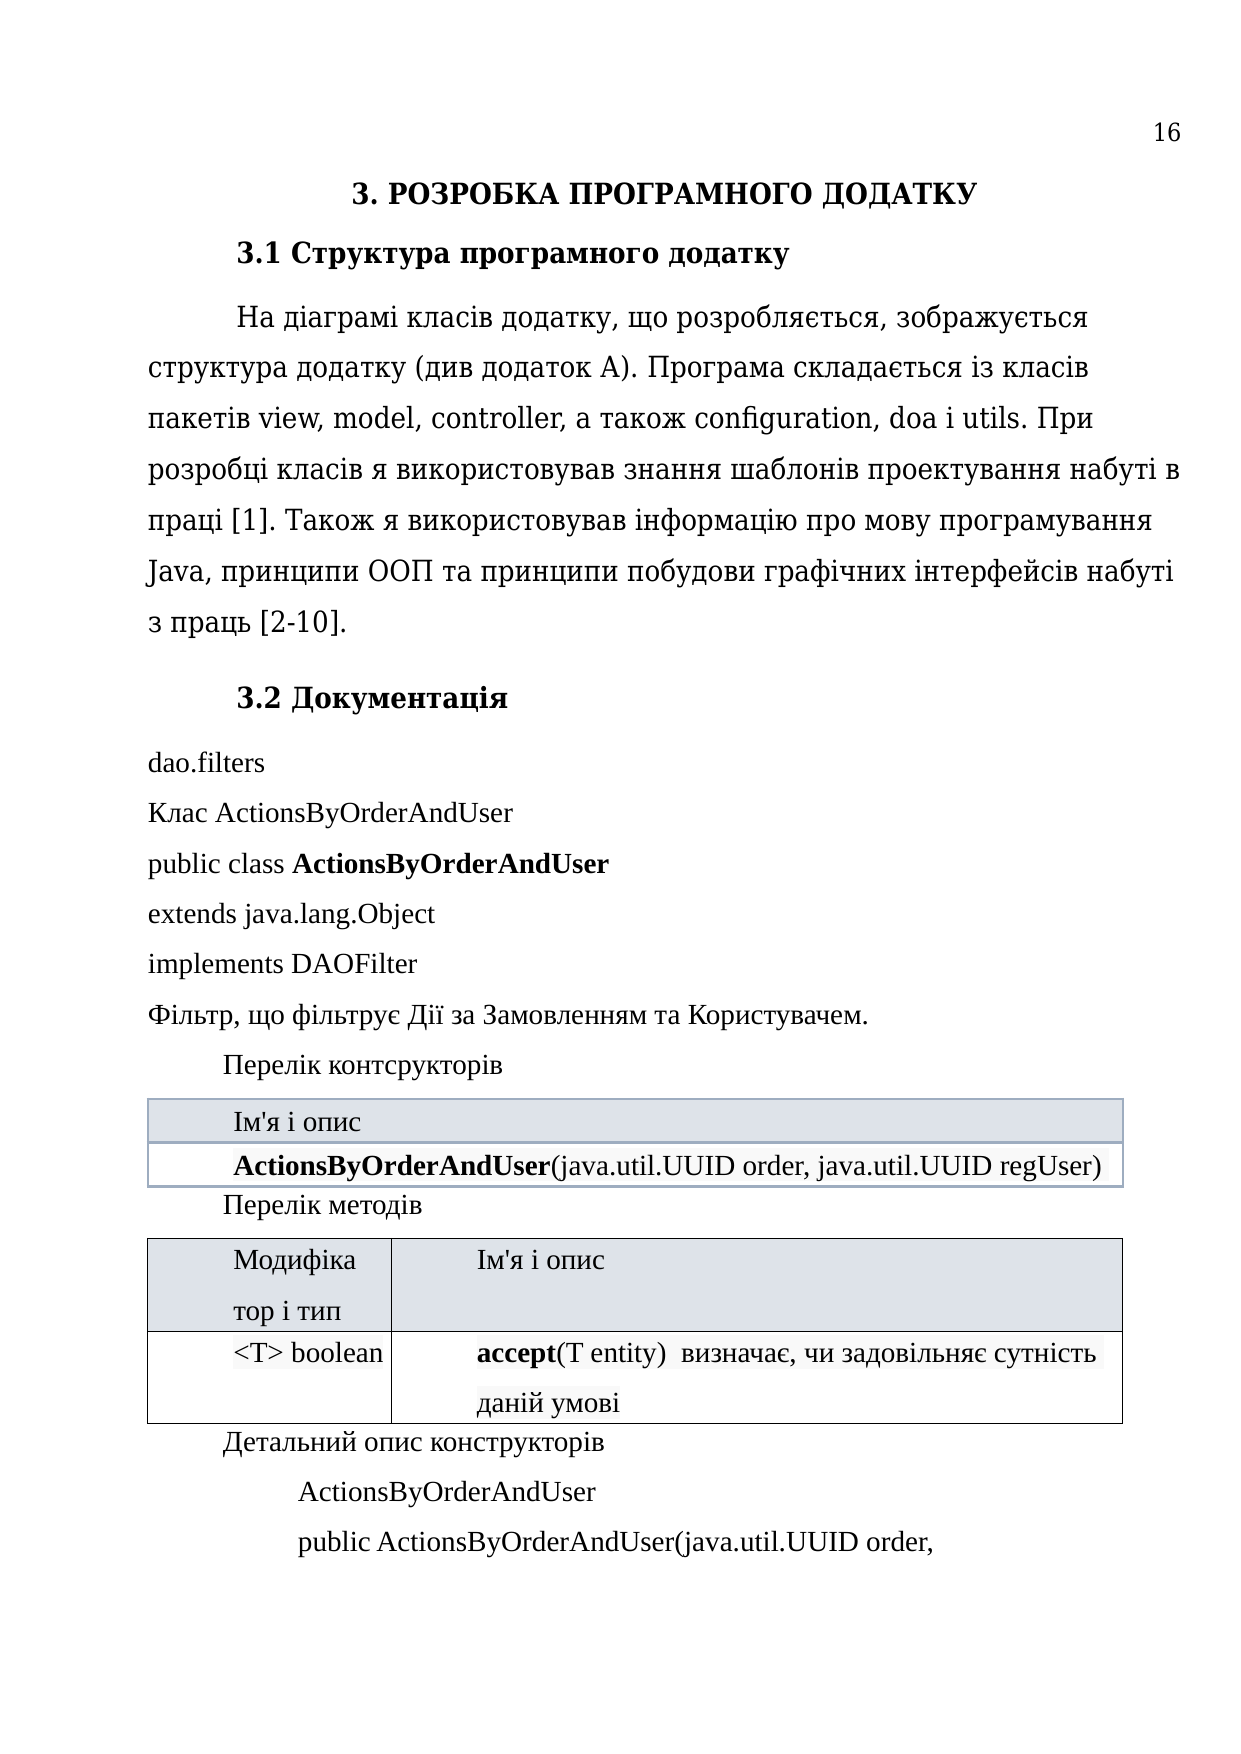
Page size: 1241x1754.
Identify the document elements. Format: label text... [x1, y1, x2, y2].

text ActionsByOrderAndUser [298, 1474, 1181, 1508]
table_cell accept(T entity) визначає, чи задовільняє сутність даній умові [392, 1332, 1122, 1423]
text На діаграмі класів додатку, що розробляється, зображується структура додатку (див додаток А). Програма складається із класів пакетів view, model, controller, а також configuration, doa і utils. При розробці класів я використовував знання шаблонів проектування набуті в праці [1]. Також я використовував інформацію про мову програмування Java, принципи ООП та принципи побудови графічних інтерфейсів набуті з праць [2-10]. [148, 300, 1181, 639]
text dao.filters [148, 745, 1150, 779]
text Перелік контсрукторів [223, 1047, 1181, 1081]
text public ActionsByOrderAndUser(java.util.UUID order, [298, 1524, 1181, 1558]
text Фільтр, що фільтрує Дії за Замовленням та Користувачем. [148, 997, 1181, 1030]
text Детальний опис конструкторів [223, 1424, 1181, 1457]
table_header Ім'я і опис [392, 1239, 1122, 1331]
subtitle 3.2 Документація [148, 681, 1181, 716]
table_cell ActionsByOrderAndUser(java.util.UUID order, java.util.UUID regUser) [149, 1144, 1122, 1185]
subtitle 3.1 Структура програмного додатку [148, 236, 1181, 270]
text Клас ActionsByOrderAndUser [148, 796, 1181, 829]
text public class ActionsByOrderAndUser extends java.lang.Object implements DAOFilter [148, 846, 1181, 980]
table_header Модифікатор і тип [148, 1239, 391, 1331]
table_header Ім'я і опис [149, 1100, 1122, 1141]
table_cell <T> boolean [148, 1332, 391, 1423]
subtitle 3. РОЗРОБКА ПРОГРАМНОГО ДОДАТКУ [148, 177, 1181, 211]
text Перелік методів [223, 1187, 1181, 1221]
